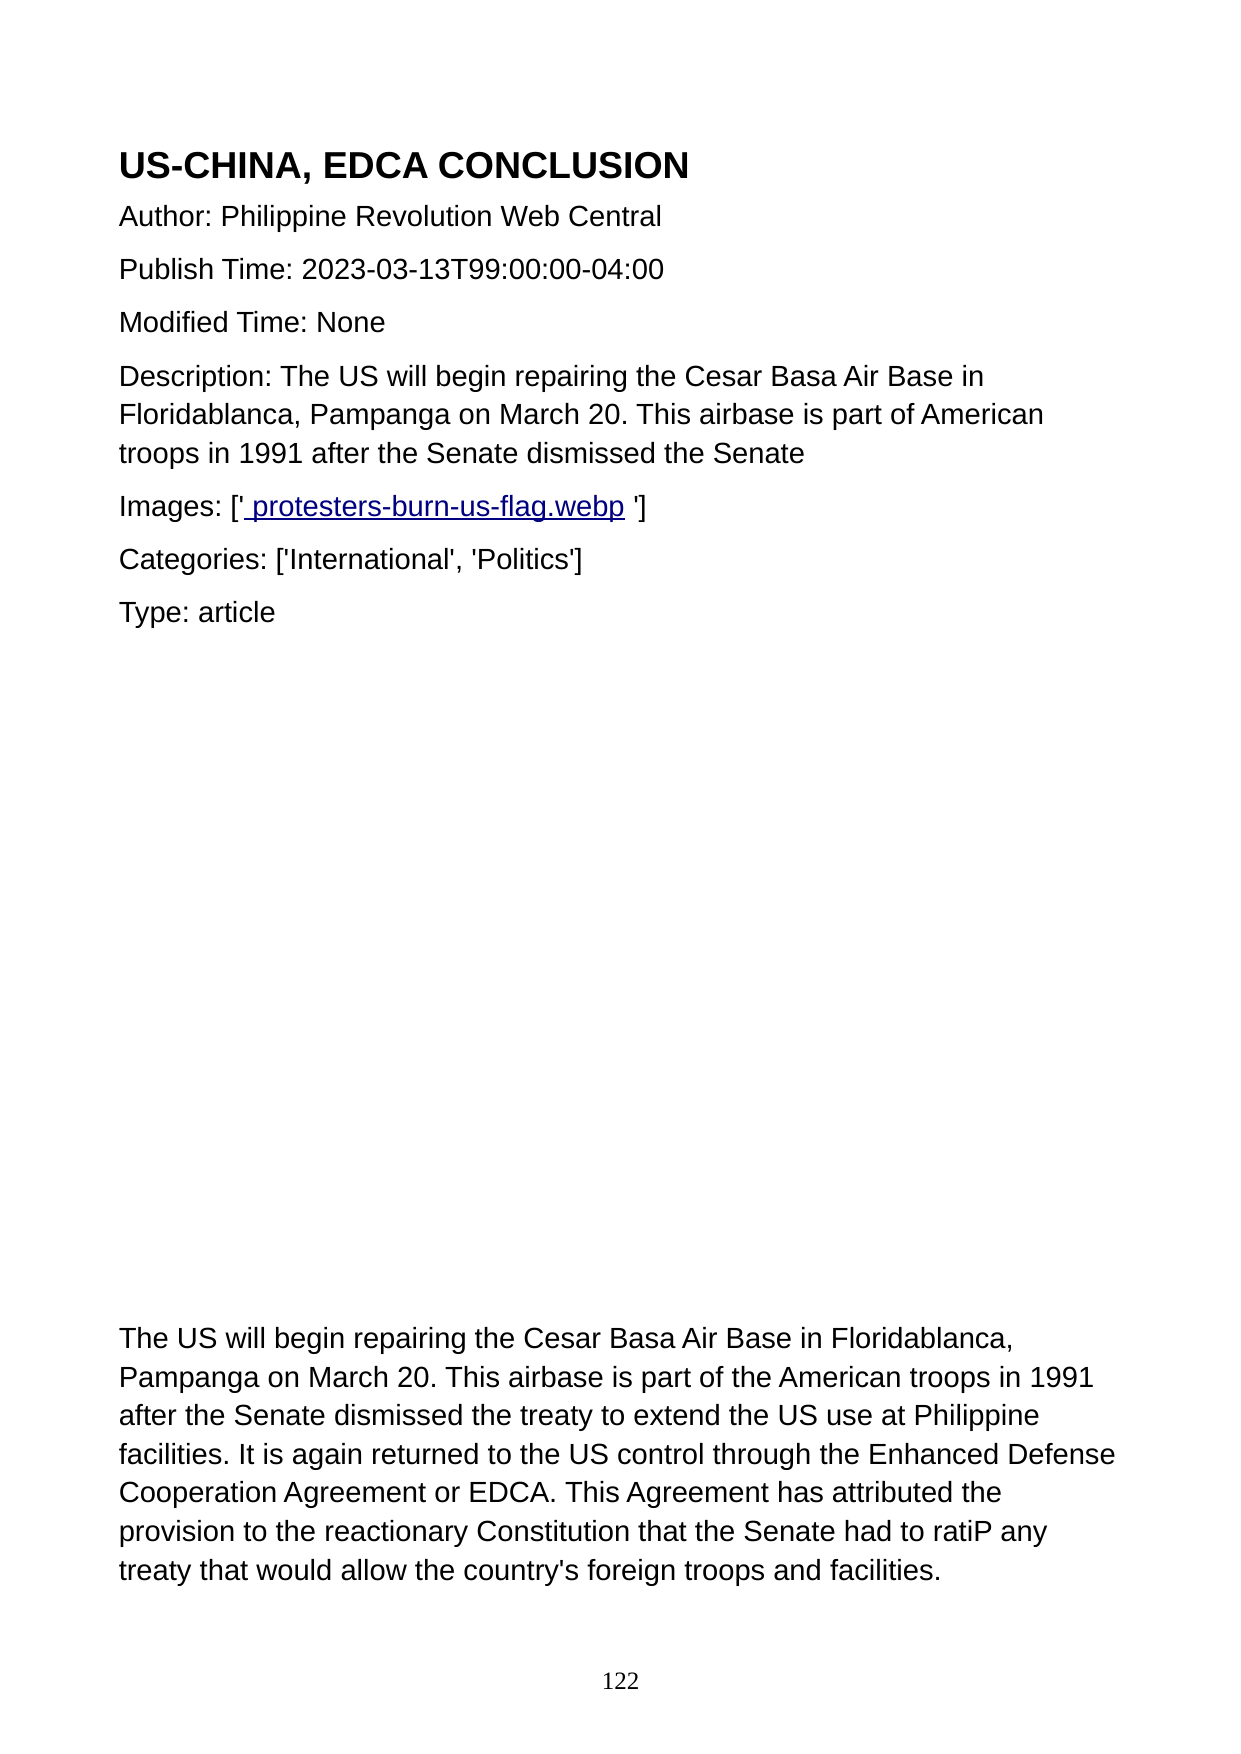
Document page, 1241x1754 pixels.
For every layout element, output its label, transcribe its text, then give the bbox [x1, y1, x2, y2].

text Modified Time: None [118, 305, 1122, 339]
text Images: [' protesters-burn-us-flag.webp '] [118, 489, 1122, 522]
text Description: The US will begin repairing the Cesar Basa Air Base in Floridablanca, Pampanga on March 20. This airbase is part of American troops in 1991 after the Senate dismissed the Senate [118, 358, 1122, 469]
text The US will begin repairing the Cesar Basa Air Base in Floridablanca, Pampanga on March 20. This airbase is part of the American troops in 1991 after the Senate dismissed the treaty to extend the US use at Philippine facilities. It is again returned to the US control through the Enhanced Defense Cooperation Agreement or EDCA. This Agreement has attributed the provision to the reactionary Constitution that the Senate had to ratiP any treaty that would allow the country's foreign troops and facilities. [118, 648, 1122, 1586]
text Categories: ['International', 'Politics'] [118, 542, 1122, 575]
text Publish Time: 2023-03-13T99:00:00-04:00 [118, 252, 1122, 286]
text Author: Philippine Revolution Web Central [118, 199, 1122, 233]
text Type: article [118, 595, 1122, 628]
subtitle US-CHINA, EDCA CONCLUSION [118, 143, 1122, 187]
